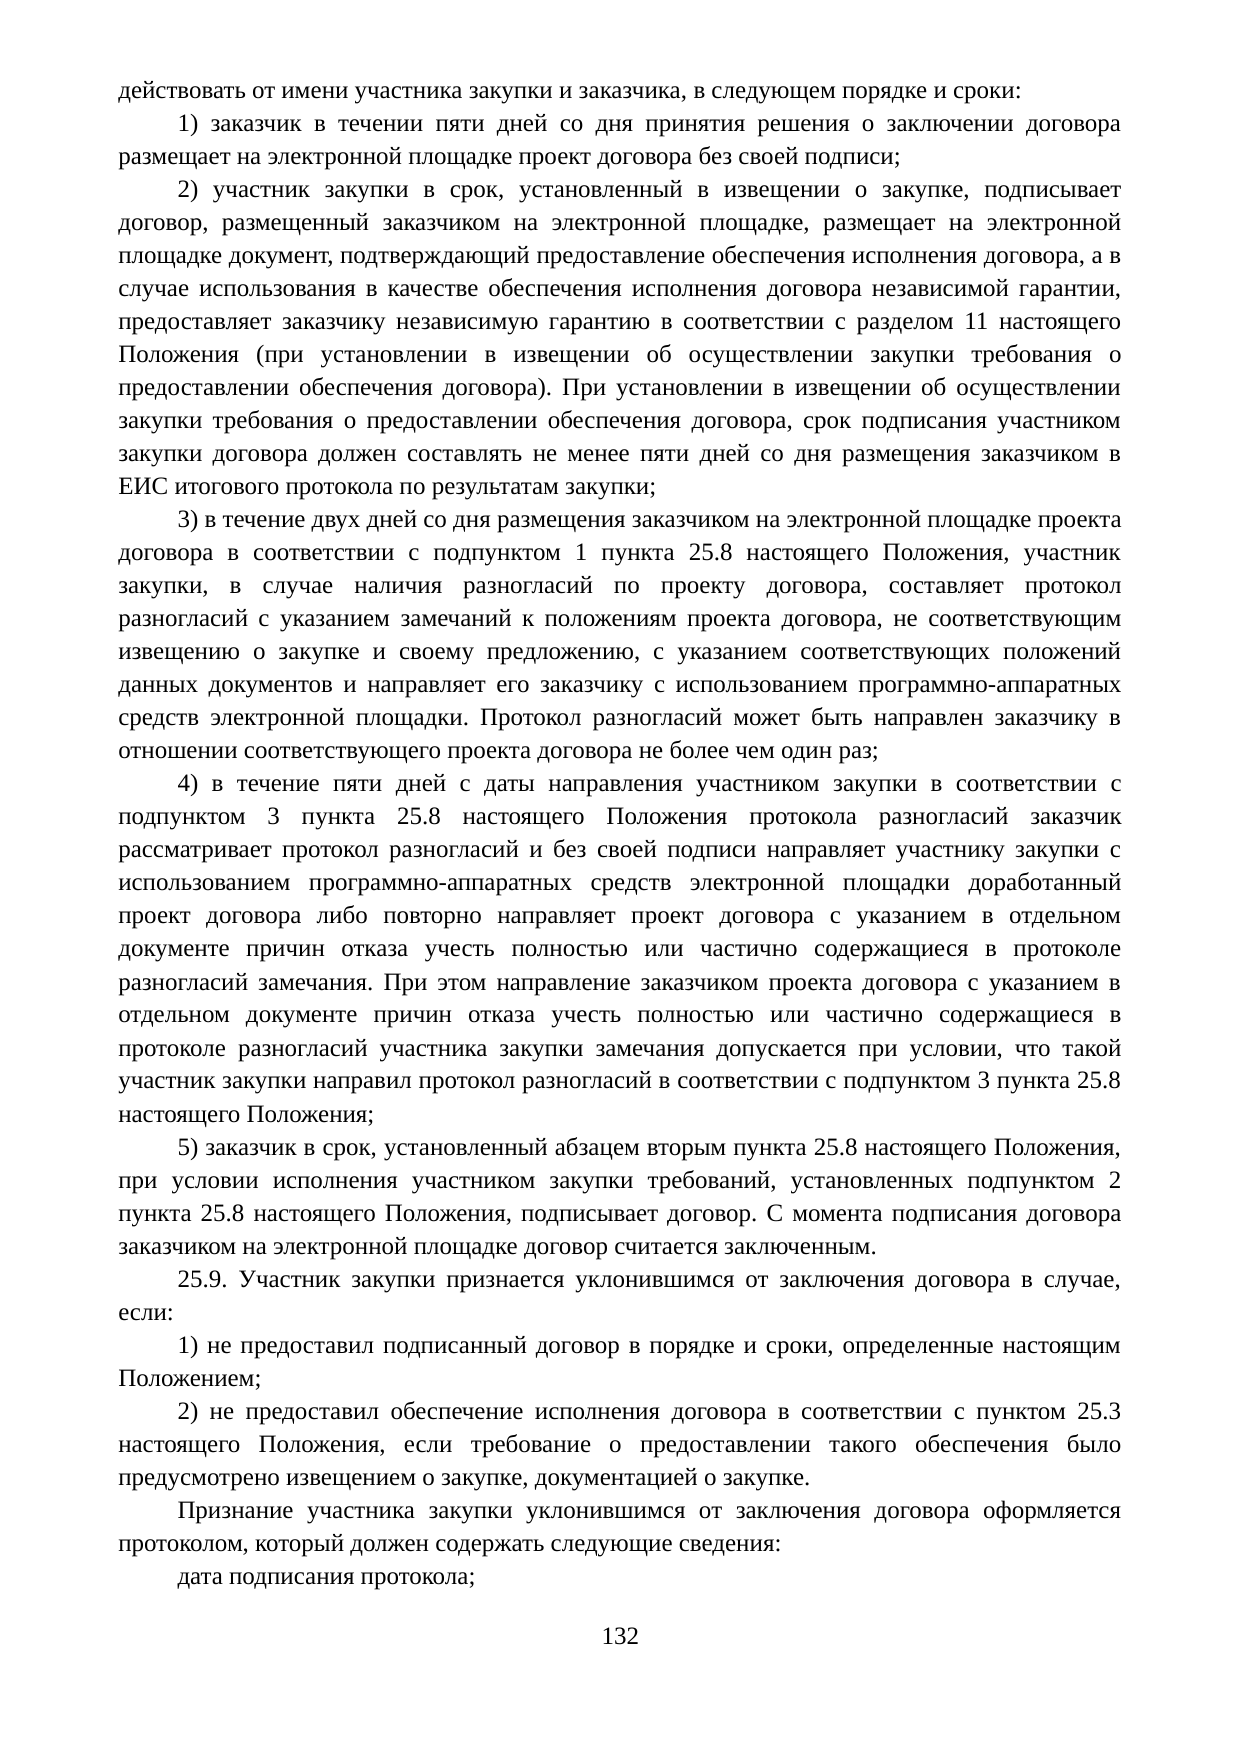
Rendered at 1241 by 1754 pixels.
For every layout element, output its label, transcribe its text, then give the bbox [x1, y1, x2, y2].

text действовать от имени участника закупки и заказчика, в следующем порядке и сроки: [118, 75, 1122, 104]
text 2) не предоставил обеспечение исполнения договора в соответствии с пунктом 25.3 настоящего Положения, если требование о предоставлении такого обеспечения было предусмотрено извещением о закупке, документацией о закупке. [118, 1396, 1122, 1491]
text 5) заказчик в срок, установленный абзацем вторым пункта 25.8 настоящего Положения, при условии исполнения участником закупки требований, установленных подпунктом 2 пункта 25.8 настоящего Положения, подписывает договор. С момента подписания договора заказчиком на электронной площадке договор считается заключенным. [118, 1132, 1122, 1259]
text дата подписания протокола; [118, 1561, 1122, 1590]
text 1) заказчик в течении пяти дней со дня принятия решения о заключении договора размещает на электронной площадке проект договора без своей подписи; [118, 108, 1122, 170]
text Признание участника закупки уклонившимся от заключения договора оформляется протоколом, который должен содержать следующие сведения: [118, 1495, 1122, 1557]
text 3) в течение двух дней со дня размещения заказчиком на электронной площадке проекта договора в соответствии с подпунктом 1 пункта 25.8 настоящего Положения, участник закупки, в случае наличия разногласий по проекту договора, составляет протокол разногласий с указанием замечаний к положениям проекта договора, не соответствующим извещению о закупке и своему предложению, с указанием соответствующих положений данных документов и направляет его заказчику с использованием программно-аппаратных средств электронной площадки. Протокол разногласий может быть направлен заказчику в отношении соответствующего проекта договора не более чем один раз; [118, 504, 1122, 764]
text 4) в течение пяти дней с даты направления участником закупки в соответствии с подпунктом 3 пункта 25.8 настоящего Положения протокола разногласий заказчик рассматривает протокол разногласий и без своей подписи направляет участнику закупки с использованием программно-аппаратных средств электронной площадки доработанный проект договора либо повторно направляет проект договора с указанием в отдельном документе причин отказа учесть полностью или частично содержащиеся в протоколе разногласий замечания. При этом направление заказчиком проекта договора с указанием в отдельном документе причин отказа учесть полностью или частично содержащиеся в протоколе разногласий участника закупки замечания допускается при условии, что такой участник закупки направил протокол разногласий в соответствии с подпунктом 3 пункта 25.8 настоящего Положения; [118, 768, 1122, 1127]
text 2) участник закупки в срок, установленный в извещении о закупке, подписывает договор, размещенный заказчиком на электронной площадке, размещает на электронной площадке документ, подтверждающий предоставление обеспечения исполнения договора, а в случае использования в качестве обеспечения исполнения договора независимой гарантии, предоставляет заказчику независимую гарантию в соответствии с разделом 11 настоящего Положения (при установлении в извещении об осуществлении закупки требования о предоставлении обеспечения договора). При установлении в извещении об осуществлении закупки требования о предоставлении обеспечения договора, срок подписания участником закупки договора должен составлять не менее пяти дней со дня размещения заказчиком в ЕИС итогового протокола по результатам закупки; [118, 174, 1122, 500]
text 1) не предоставил подписанный договор в порядке и сроки, определенные настоящим Положением; [118, 1330, 1122, 1392]
text 25.9. Участник закупки признается уклонившимся от заключения договора в случае, если: [118, 1264, 1122, 1326]
